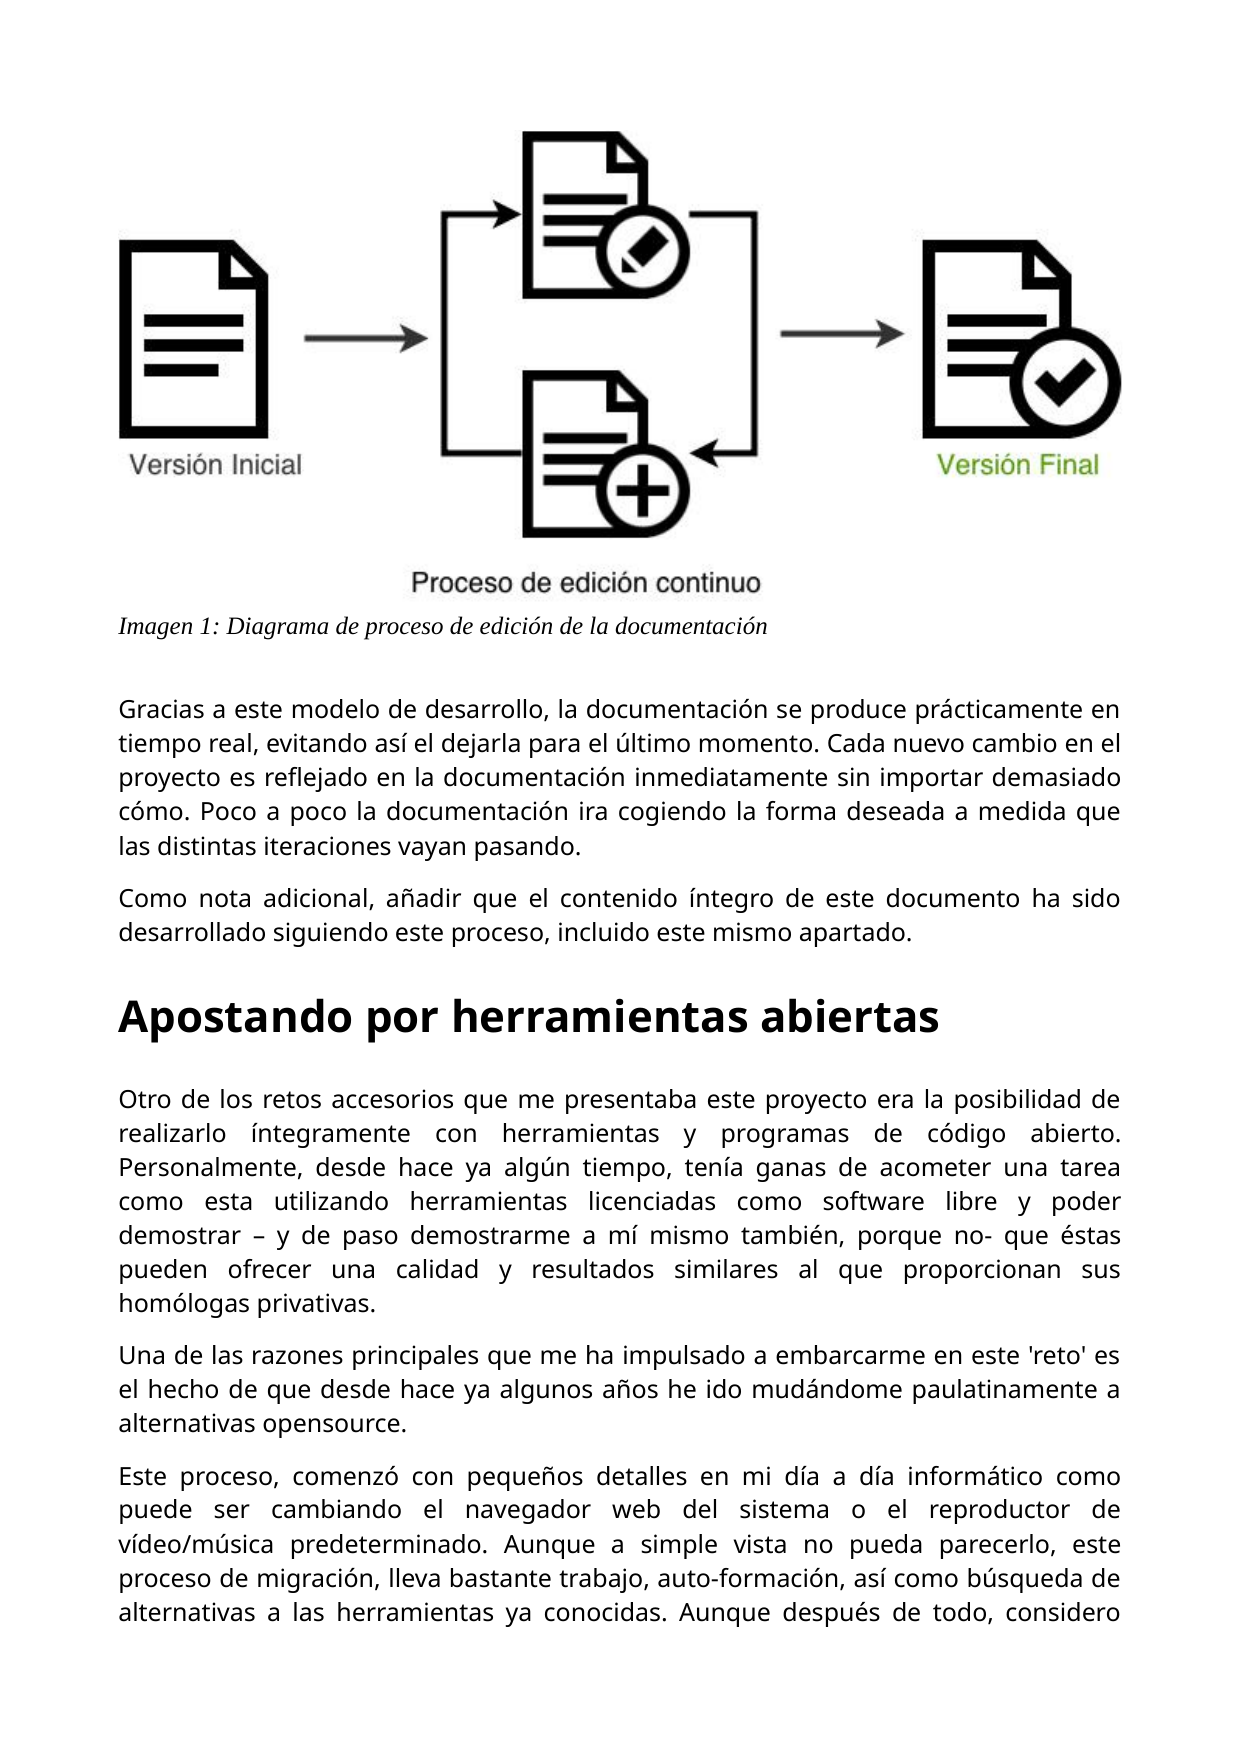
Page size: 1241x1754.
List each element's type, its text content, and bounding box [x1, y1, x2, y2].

text Una de las razones principales que me ha impulsado a embarcarme en este 'reto' es el hecho de que desde hace ya algunos años he ido mudándome paulatinamente a alternativas opensource. [118, 1338, 1122, 1440]
text Este proceso, comenzó con pequeños detalles en mi día a día informático como puede ser cambiando el navegador web del sistema o el reproductor de vídeo/música predeterminado. Aunque a simple vista no pueda parecerlo, este proceso de migración, lleva bastante trabajo, auto-formación, así como búsqueda de alternativas a las herramientas ya conocidas. Aunque después de todo, considero [118, 1458, 1122, 1628]
picture [118, 130, 1123, 611]
text Como nota adicional, añadir que el contenido íntegro de este documento ha sido desarrollado siguiendo este proceso, incluido este mismo apartado. [118, 880, 1122, 948]
text Otro de los retos accesorios que me presentaba este proyecto era la posibilidad de realizarlo íntegramente con herramientas y programas de código abierto. Personalmente, desde hace ya algún tiempo, tenía ganas de acometer una tarea como esta utilizando herramientas licenciadas como software libre y poder demostrar – y de paso demostrarme a mí mismo también, porque no- que éstas pueden ofrecer una calidad y resultados similares al que proporcionan sus homólogas privativas. [118, 1081, 1122, 1320]
text Gracias a este modelo de desarrollo, la documentación se produce prácticamente en tiempo real, evitando así el dejarla para el último momento. Cada nuevo cambio en el proyecto es reflejado en la documentación inmediatamente sin importar demasiado cómo. Poco a poco la documentación ira cogiendo la forma deseada a medida que las distintas iteraciones vayan pasando. [118, 692, 1122, 862]
subtitle Apostando por herramientas abiertas [118, 986, 1122, 1045]
text Imagen 1: Diagrama de proceso de edición de la documentación [118, 611, 1122, 640]
